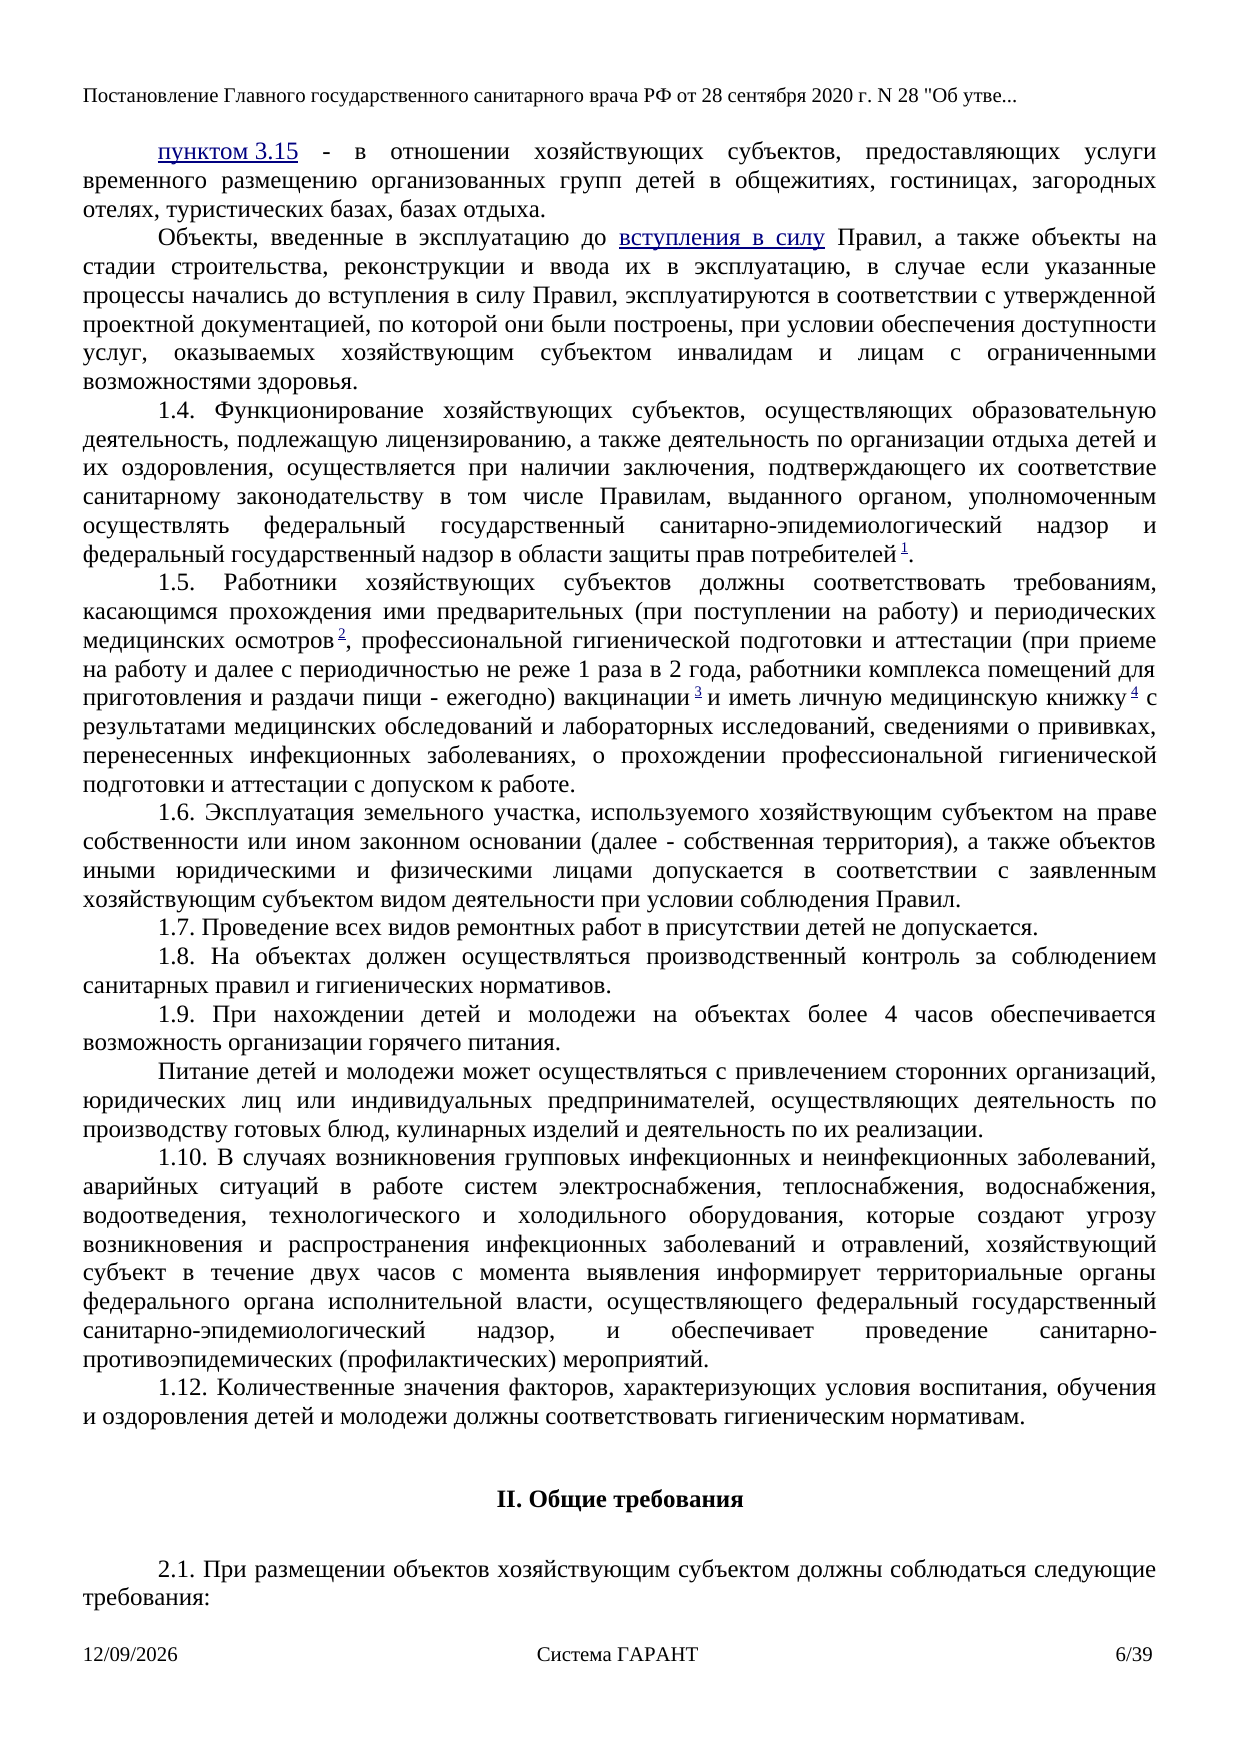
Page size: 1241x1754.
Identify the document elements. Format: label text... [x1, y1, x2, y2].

text Питание детей и молодежи может осуществляться с привлечением сторонних организаций, юридических лиц или индивидуальных предпринимателей, осуществляющих деятельность по производству готовых блюд, кулинарных изделий и деятельность по их реализации. [83, 1056, 1157, 1142]
text пунктом 3.15 - в отношении хозяйствующих субъектов, предоставляющих услуги временного размещению организованных групп детей в общежитиях, гостиницах, загородных отелях, туристических базах, базах отдыха. [83, 136, 1157, 222]
text 1.9. При нахождении детей и молодежи на объектах более 4 часов обеспечивается возможность организации горячего питания. [83, 999, 1157, 1056]
text 1.6. Эксплуатация земельного участка, используемого хозяйствующим субъектом на праве собственности или ином законном основании (далее - собственная территория), а также объектов иными юридическими и физическими лицами допускается в соответствии с заявленным хозяйствующим субъектом видом деятельности при условии соблюдения Правил. [83, 797, 1157, 912]
text 1.8. На объектах должен осуществляться производственный контроль за соблюдением санитарных правил и гигиенических нормативов. [83, 941, 1157, 999]
text 1.4. Функционирование хозяйствующих субъектов, осуществляющих образовательную деятельность, подлежащую лицензированию, а также деятельность по организации отдыха детей и их оздоровления, осуществляется при наличии заключения, подтверждающего их соответствие санитарному законодательству в том числе Правилам, выданного органом, уполномоченным осуществлять федеральный государственный санитарно-эпидемиологический надзор и федеральный государственный надзор в области защиты прав потребителей 1. [83, 395, 1157, 567]
text 1.5. Работники хозяйствующих субъектов должны соответствовать требованиям, касающимся прохождения ими предварительных (при поступлении на работу) и периодических медицинских осмотров 2, профессиональной гигиенической подготовки и аттестации (при приеме на работу и далее с периодичностью не реже 1 раза в 2 года, работники комплекса помещений для приготовления и раздачи пищи - ежегодно) вакцинации 3 и иметь личную медицинскую книжку 4 с результатами медицинских обследований и лабораторных исследований, сведениями о прививках, перенесенных инфекционных заболеваниях, о прохождении профессиональной гигиенической подготовки и аттестации с допуском к работе. [83, 567, 1157, 797]
text 2.1. При размещении объектов хозяйствующим субъектом должны соблюдаться следующие требования: [83, 1554, 1157, 1611]
subtitle II. Общие требования [83, 1484, 1157, 1512]
text 1.7. Проведение всех видов ремонтных работ в присутствии детей не допускается. [83, 912, 1157, 941]
text 1.10. В случаях возникновения групповых инфекционных и неинфекционных заболеваний, аварийных ситуаций в работе систем электроснабжения, теплоснабжения, водоснабжения, водоотведения, технологического и холодильного оборудования, которые создают угрозу возникновения и распространения инфекционных заболеваний и отравлений, хозяйствующий субъект в течение двух часов с момента выявления информирует территориальные органы федерального органа исполнительной власти, осуществляющего федеральный государственный санитарно-эпидемиологический надзор, и обеспечивает проведение санитарно-противоэпидемических (профилактических) мероприятий. [83, 1142, 1157, 1372]
text 1.12. Количественные значения факторов, характеризующих условия воспитания, обучения и оздоровления детей и молодежи должны соответствовать гигиеническим нормативам. [83, 1372, 1157, 1430]
text Объекты, введенные в эксплуатацию до вступления в силу Правил, а также объекты на стадии строительства, реконструкции и ввода их в эксплуатацию, в случае если указанные процессы начались до вступления в силу Правил, эксплуатируются в соответствии с утвержденной проектной документацией, по которой они были построены, при условии обеспечения доступности услуг, оказываемых хозяйствующим субъектом инвалидам и лицам с ограниченными возможностями здоровья. [83, 222, 1157, 395]
